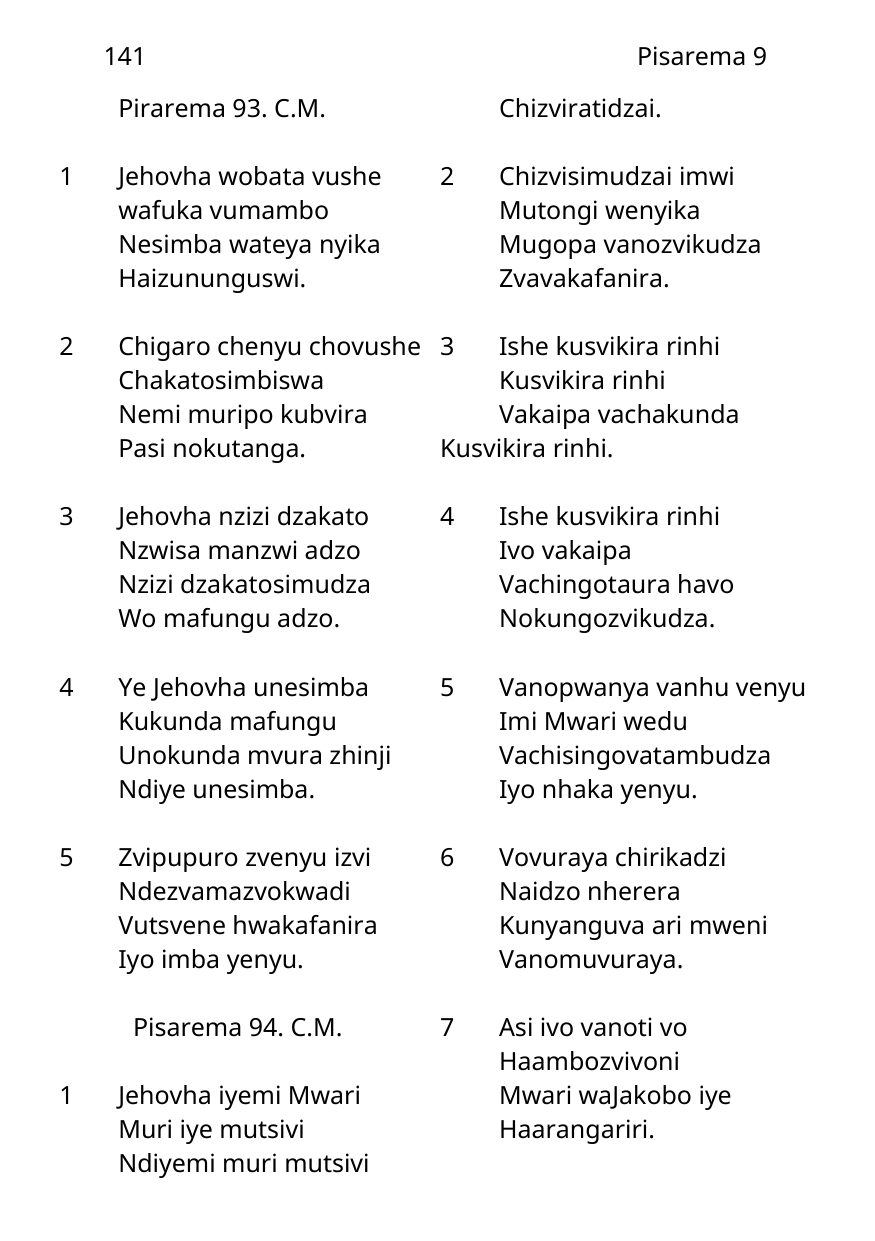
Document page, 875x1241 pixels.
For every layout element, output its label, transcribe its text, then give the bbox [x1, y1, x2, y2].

text Pasi nokutanga. [59, 431, 434, 465]
text Wo mafungu adzo. [59, 601, 434, 635]
text Haizununguswi. [59, 261, 434, 294]
text 7 Asi ivo vanoti vo [440, 1010, 815, 1044]
text 4 Ishe kusvikira rinhi [440, 499, 815, 533]
text Chizviratidzai. [440, 90, 815, 124]
text 1 Jehovha iyemi Mwari [59, 1078, 434, 1112]
text Vachingotaura havo [440, 567, 815, 601]
text Nokungozvikudza. [440, 601, 815, 635]
text Ivo vakaipa [440, 533, 815, 567]
text 2 Chigaro chenyu chovushe [59, 329, 434, 363]
text Ndiye unesimba. [59, 771, 434, 806]
text Kusvikira rinhi [440, 363, 815, 397]
text Zvavakafanira. [440, 261, 815, 294]
text Nzizi dzakatosimudza [59, 567, 434, 601]
text Ndezvamazvokwadi [59, 874, 434, 908]
text Chakatosimbiswa [59, 363, 434, 397]
text Haambozvivoni [440, 1044, 815, 1078]
text Vachisingovatambudza [440, 737, 815, 771]
text Ndiyemi muri mutsivi [59, 1146, 434, 1180]
text Vutsvene hwakafanira [59, 908, 434, 942]
text Kusvikira rinhi. [440, 431, 815, 465]
text Iyo nhaka yenyu. [440, 771, 815, 806]
text 2 Chizvisimudzai imwi [440, 158, 815, 192]
text Vanomuvuraya. [440, 942, 815, 976]
text Nzwisa manzwi adzo [59, 533, 434, 567]
text Pisarema 94. C.M. [59, 1010, 434, 1044]
text 3 Ishe kusvikira rinhi [440, 329, 815, 363]
text Vakaipa vachakunda [440, 397, 815, 431]
text 6 Vovuraya chirikadzi [440, 839, 815, 874]
text 5 Vanopwanya vanhu venyu [440, 669, 815, 703]
text 3 Jehovha nzizi dzakato [59, 499, 434, 533]
text Kunyanguva ari mweni [440, 908, 815, 942]
text Naidzo nherera [440, 874, 815, 908]
text 1 Jehovha wobata vushe [59, 158, 434, 192]
text Haarangariri. [440, 1112, 815, 1146]
text wafuka vumambo [59, 192, 434, 226]
text Mugopa vanozvikudza [440, 226, 815, 261]
text Imi Mwari wedu [440, 703, 815, 737]
text Muri iye mutsivi [59, 1112, 434, 1146]
text Iyo imba yenyu. [59, 942, 434, 976]
text Mwari waJakobo iye [440, 1078, 815, 1112]
text Mutongi wenyika [440, 192, 815, 226]
text 5 Zvipupuro zvenyu izvi [59, 839, 434, 874]
text 4 Ye Jehovha unesimba [59, 669, 434, 703]
text Nesimba wateya nyika [59, 226, 434, 261]
text Nemi muripo kubvira [59, 397, 434, 431]
text Kukunda mafungu [59, 703, 434, 737]
text Pirarema 93. C.M. [59, 90, 434, 124]
text Unokunda mvura zhinji [59, 737, 434, 771]
